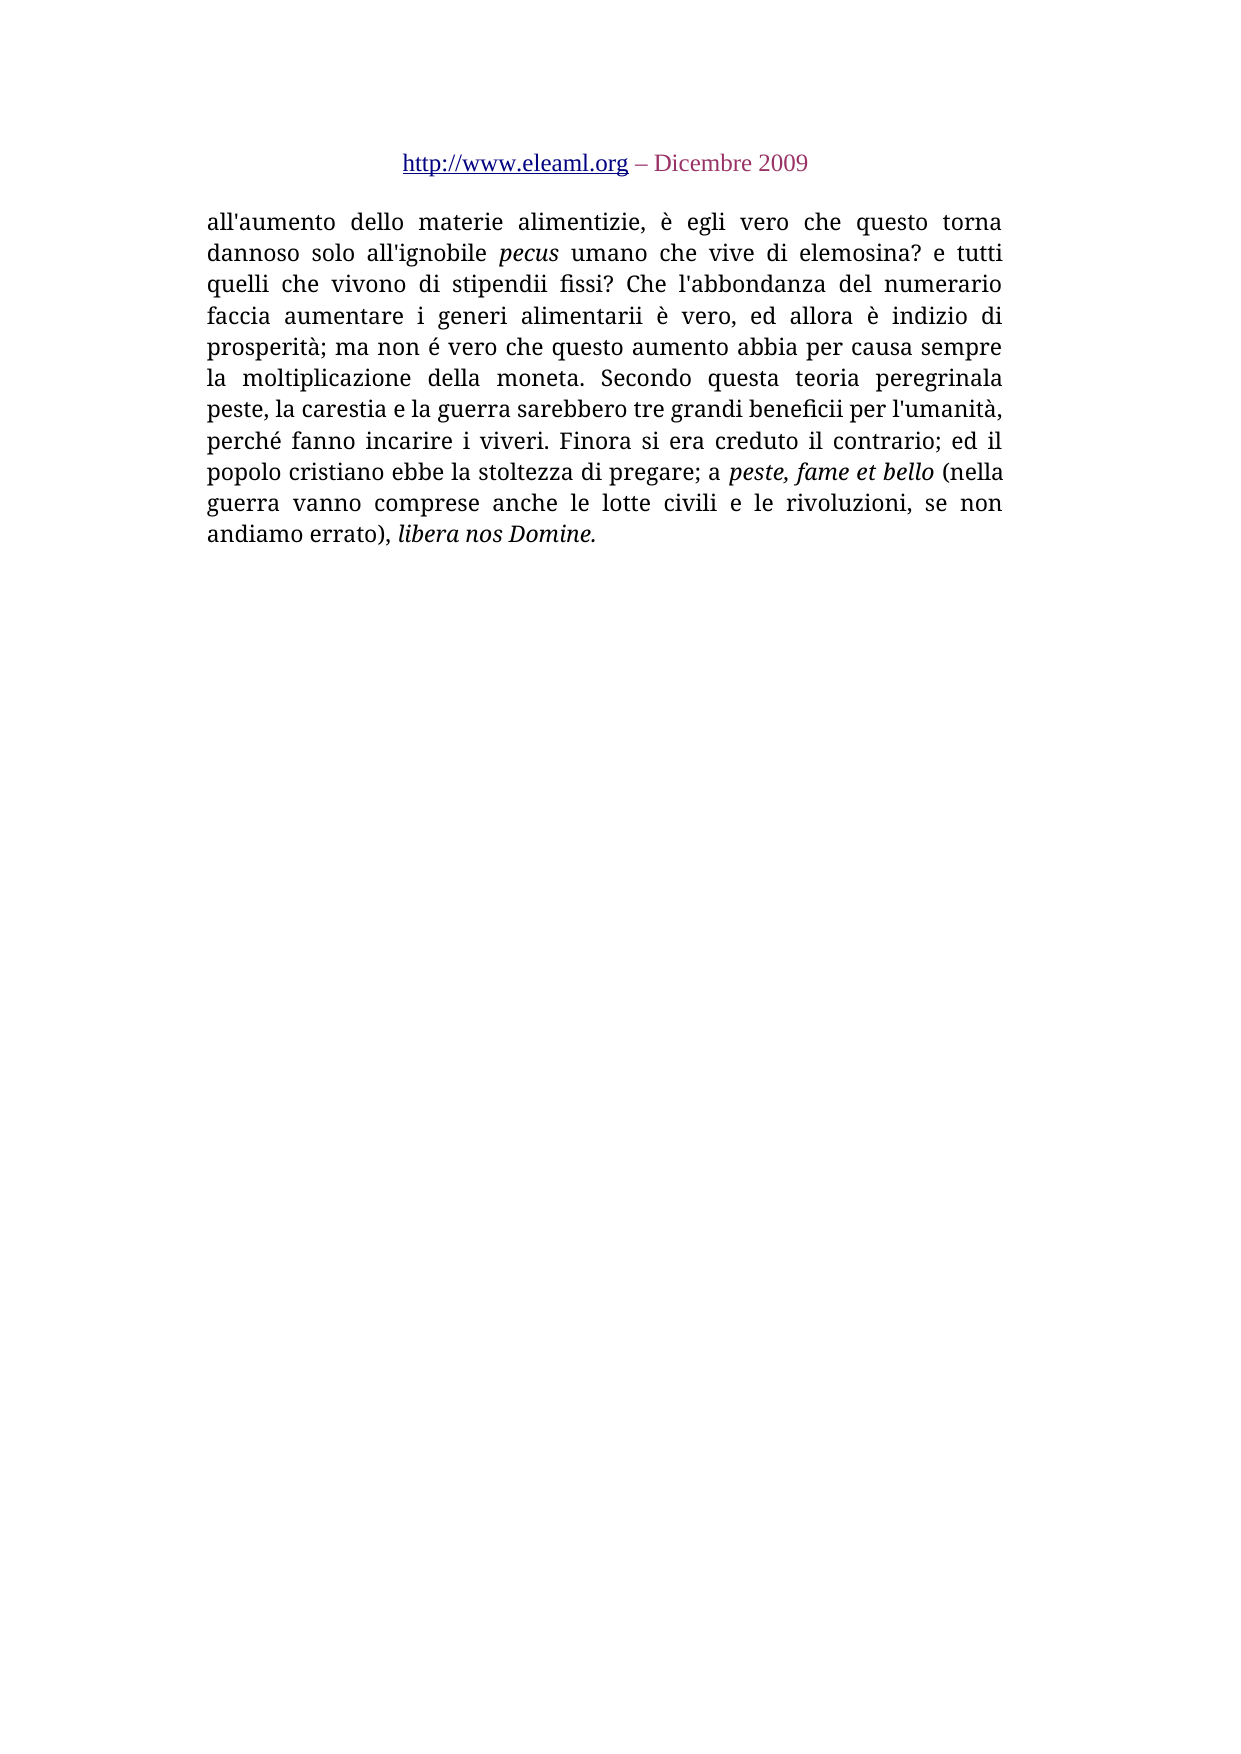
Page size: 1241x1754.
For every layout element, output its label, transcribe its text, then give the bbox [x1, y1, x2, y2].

text all'aumento dello materie alimentizie, è egli vero che questo torna dannoso solo all'ignobile pecus umano che vive di elemosina? e tutti quelli che vivono di stipendii fissi? Che l'abbondanza del numerario faccia aumentare i generi alimentarii è vero, ed allora è indizio di prosperità; ma non é vero che questo aumento abbia per causa sempre la moltiplicazione della moneta. Secondo questa teoria peregrinala peste, la carestia e la guerra sarebbero tre grandi beneficii per l'umanità, perché fanno incarire i viveri. Finora si era creduto il contrario; ed il popolo cristiano ebbe la stoltezza di pregare; a peste, fame et bello (nella guerra vanno comprese anche le lotte civili e le rivoluzioni, se non andiamo errato), libera nos Domine. [207, 206, 1004, 549]
